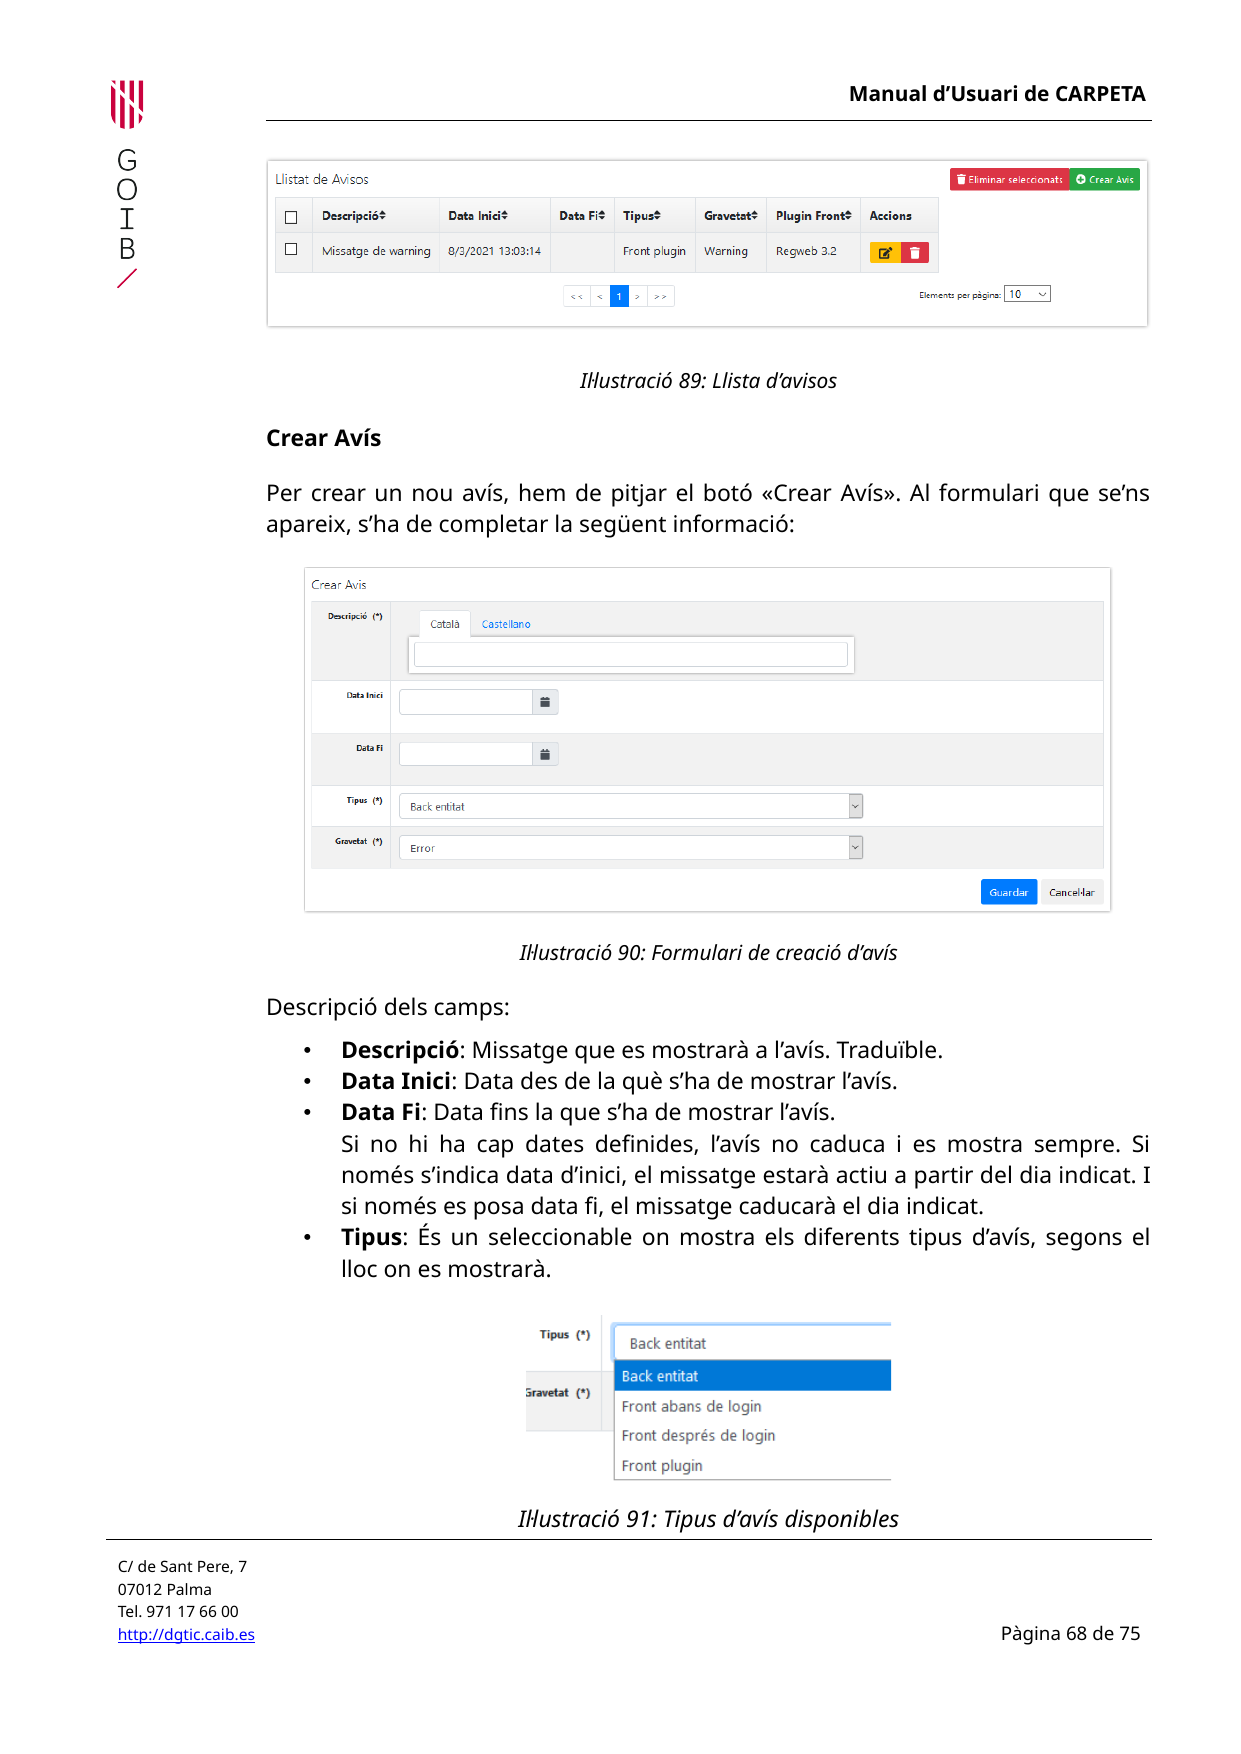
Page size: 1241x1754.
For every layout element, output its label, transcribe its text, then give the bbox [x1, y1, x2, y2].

text Il·lustració 90: Formulari de creació d’avís [266, 914, 1152, 966]
picture [526, 1315, 892, 1492]
picture [265, 156, 1152, 330]
text Il·lustració 89: Llista d’avisos [266, 330, 1152, 394]
picture [82, 57, 172, 319]
picture [303, 567, 1114, 914]
text Il·lustració 91: Tipus d’avís disponibles [266, 1492, 1152, 1534]
list Tipus: És un seleccionable on mostra els diferents tipus d’avís, segons el lloc on es mostrarà. [303, 1221, 1152, 1284]
list Descripció: Missatge que es mostrarà a l’avís. Traduïble. [303, 1034, 1152, 1065]
list Si no hi ha cap dates definides, l’avís no caduca i es mostra sempre. Si només s’indica data d’inici, el missatge estarà actiu a partir del dia indicat. I si només es posa data fi, el missatge caducarà el dia indicat. [303, 1127, 1152, 1221]
list Per crear un nou avís, hem de pitjar el botó «Crear Avís». Al formulari que se’ns apareix, s’ha de completar la següent informació: [266, 477, 1152, 539]
list Descripció dels camps: [266, 991, 1152, 1022]
list Data Fi: Data fins la que s’ha de mostrar l’avís. [303, 1096, 1152, 1127]
list Data Inici: Data des de la què s’ha de mostrar l’avís. [303, 1065, 1152, 1096]
list Crear Avís [266, 422, 1152, 453]
